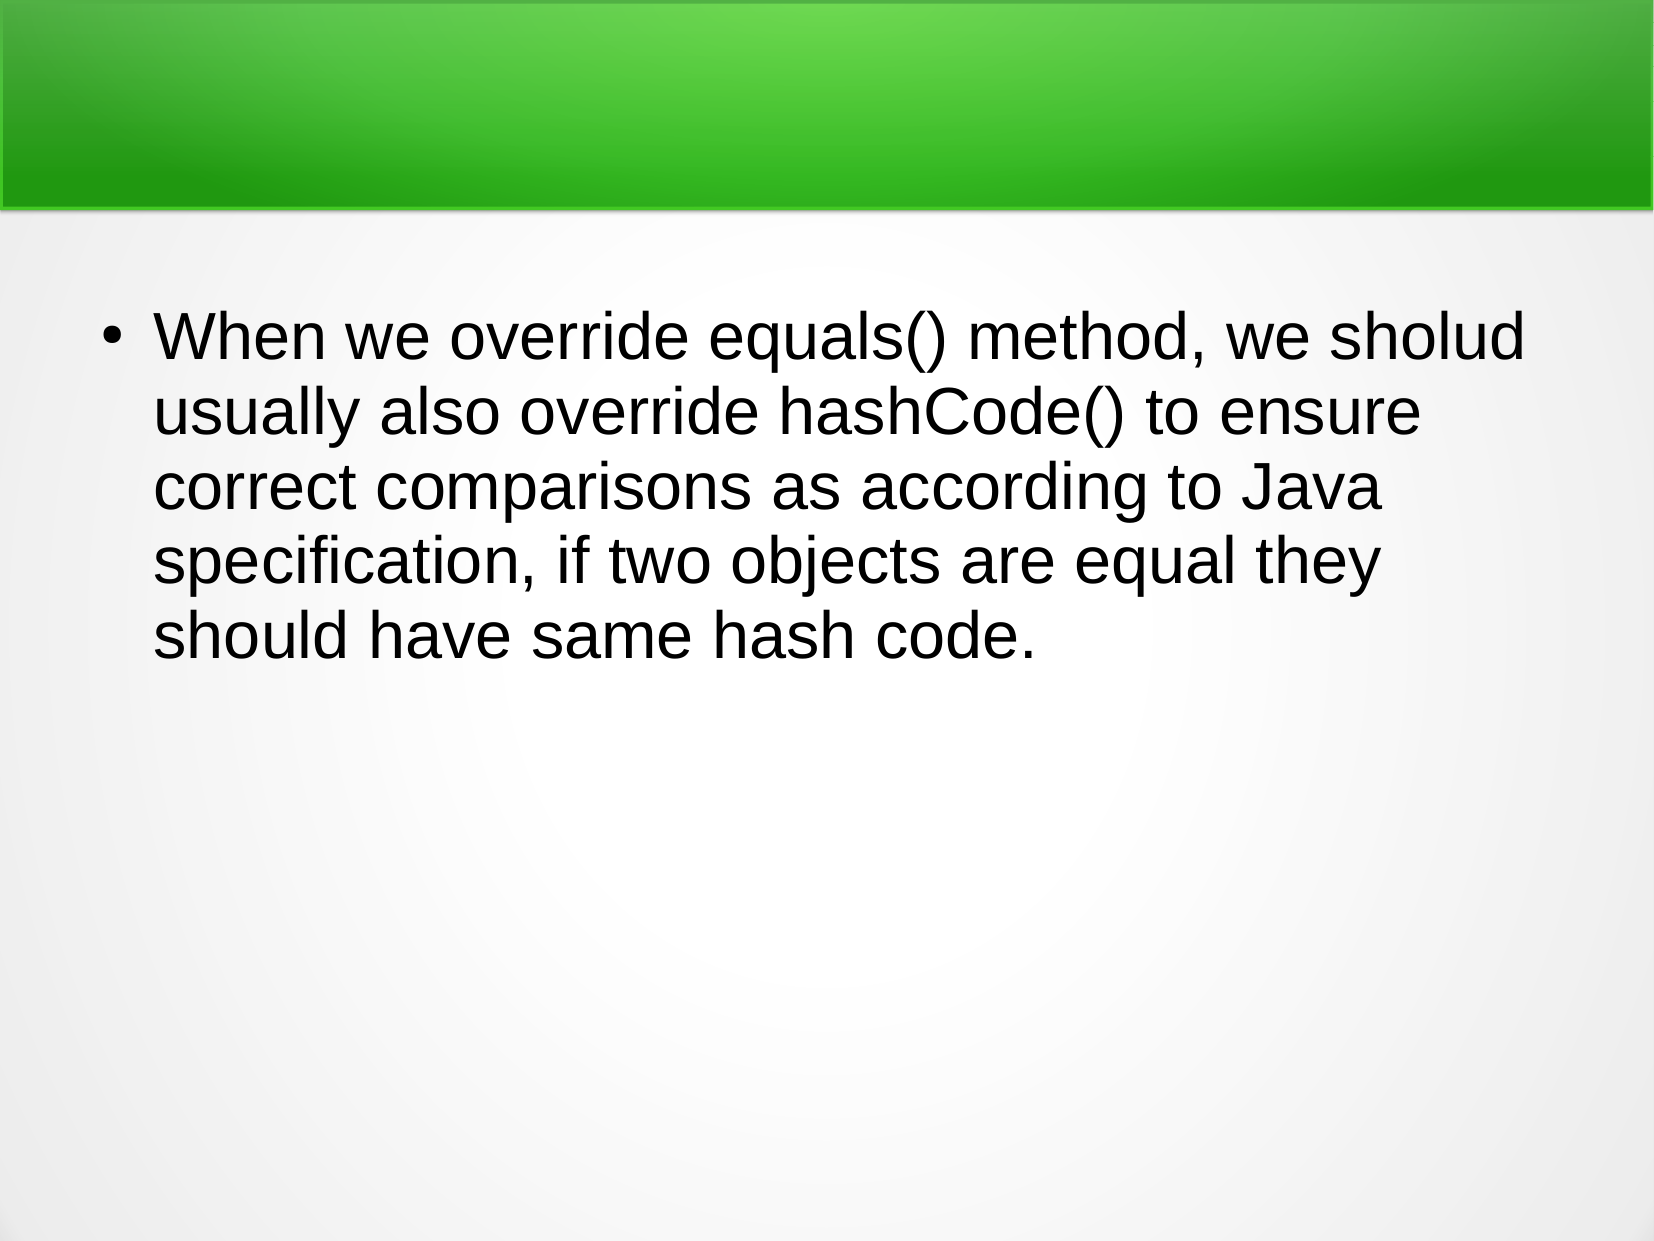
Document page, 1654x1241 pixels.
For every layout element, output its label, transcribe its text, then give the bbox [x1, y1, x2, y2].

list When we override equals() method, we sholud usually also override hashCode() to ensure correct comparisons as according to Java specification, if two objects are equal they should have same hash code. [82, 299, 1571, 1019]
